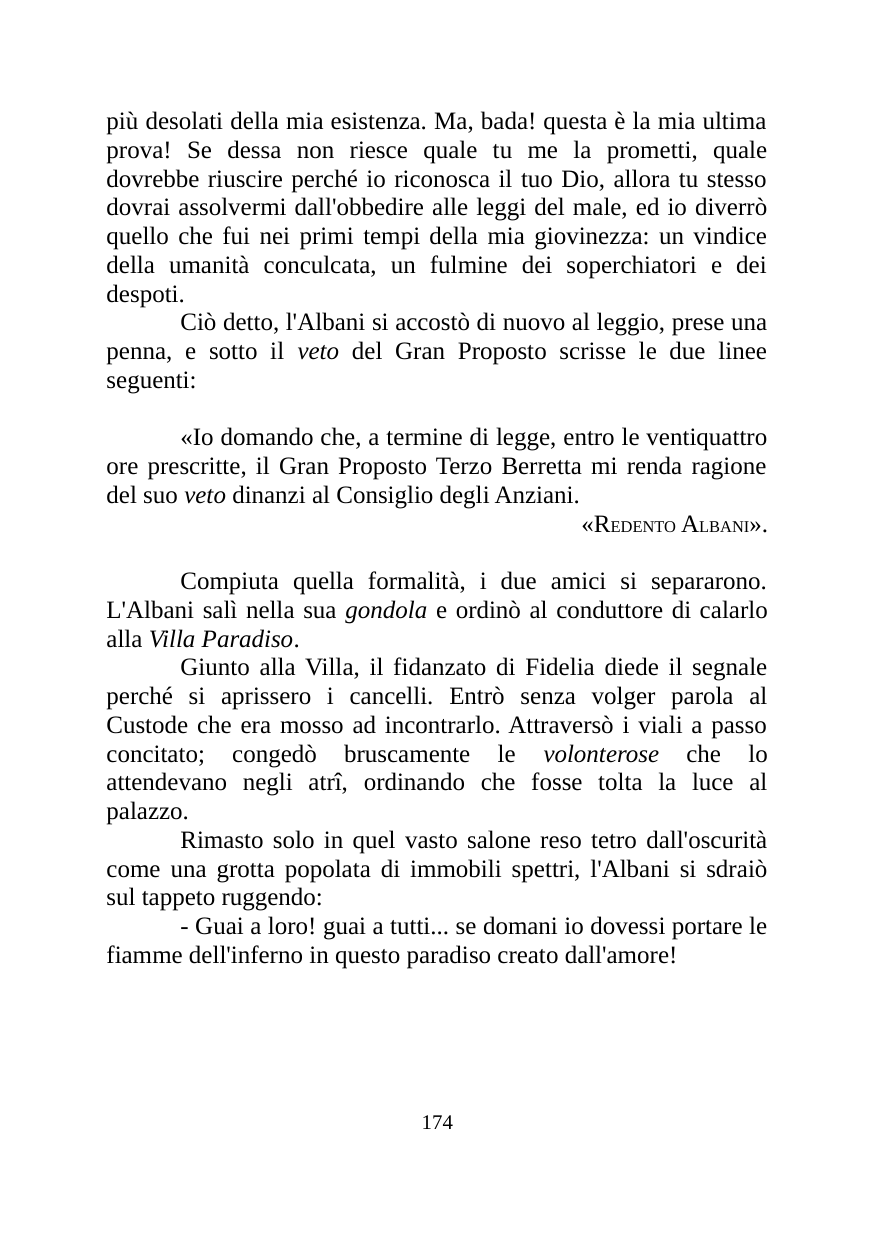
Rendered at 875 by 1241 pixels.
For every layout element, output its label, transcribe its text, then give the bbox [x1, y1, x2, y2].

text Ciò detto, l'Albani si accostò di nuovo al leggio, prese una penna, e sotto il veto del Gran Proposto scrisse le due linee seguenti: [106, 307, 768, 394]
text Rimasto solo in quel vasto salone reso tetro dall'oscurità come una grotta popolata di immobili spettri, l'Albani si sdraiò sul tappeto ruggendo: [106, 825, 768, 911]
text - Guai a loro! guai a tutti... se domani io dovessi portare le fiamme dell'inferno in questo paradiso creato dall'amore! [106, 911, 768, 969]
text Giunto alla Villa, il fidanzato di Fidelia diede il segnale perché si aprissero i cancelli. Entrò senza volger parola al Custode che era mosso ad incontrarlo. Attraversò i viali a passo concitato; congedò bruscamente le volonterose che lo attendevano negli atrî, ordinando che fosse tolta la luce al palazzo. [106, 652, 768, 825]
text «Redento Albani». [106, 509, 768, 537]
text Compiuta quella formalità, i due amici si separarono. L'Albani salì nella sua gondola e ordinò al conduttore di calarlo alla Villa Paradiso. [106, 566, 768, 652]
text più desolati della mia esistenza. Ma, bada! questa è la mia ultima prova! Se dessa non riesce quale tu me la prometti, quale dovrebbe riuscire perché io riconosca il tuo Dio, allora tu stesso dovrai assolvermi dall'obbedire alle leggi del male, ed io diverrò quello che fui nei primi tempi della mia giovinezza: un vindice della umanità conculcata, un fulmine dei soperchiatori e dei despoti. [106, 106, 768, 307]
text «Io domando che, a termine di legge, entro le ventiquattro ore prescritte, il Gran Proposto Terzo Berretta mi renda ragione del suo veto dinanzi al Consiglio degli Anziani. [106, 422, 768, 509]
